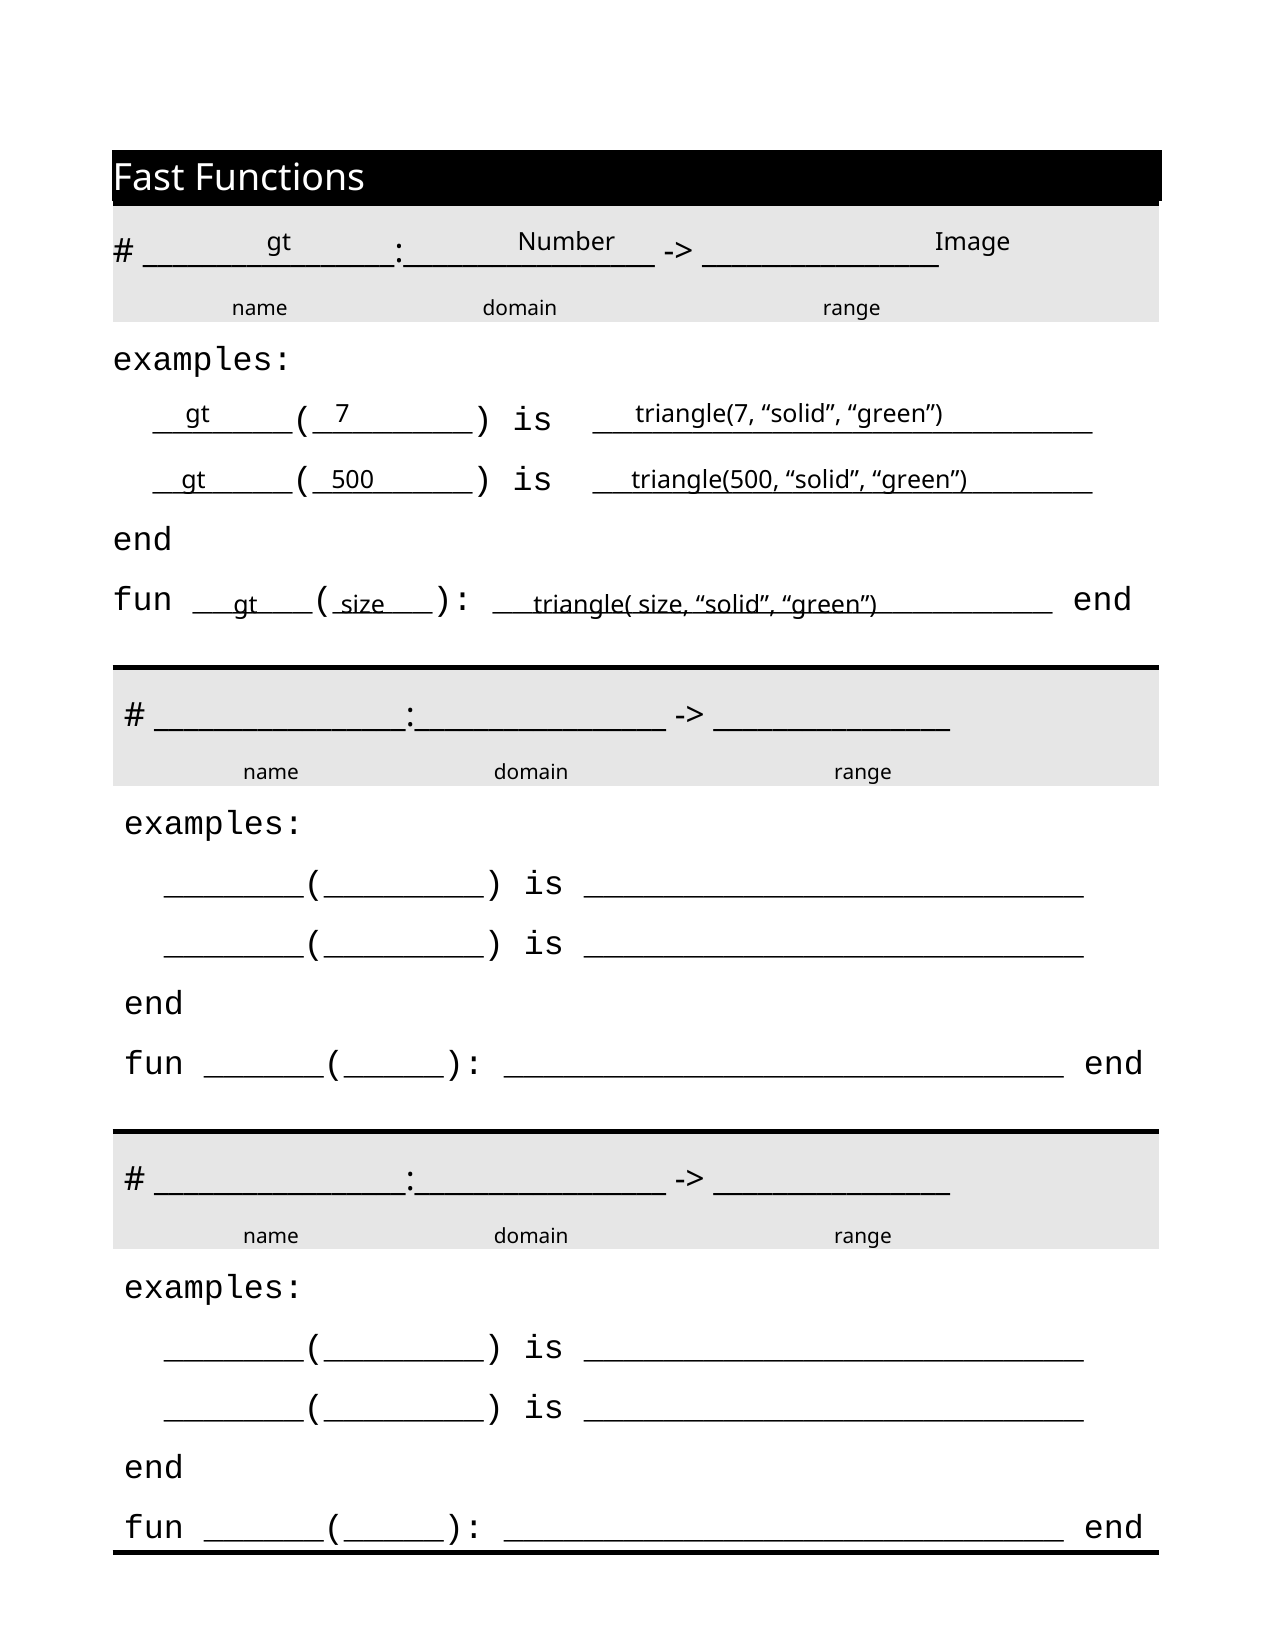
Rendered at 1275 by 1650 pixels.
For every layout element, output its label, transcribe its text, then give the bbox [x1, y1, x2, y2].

table_cell _______(________) is _________________________ [113, 382, 1159, 442]
table_cell _______(________) is _________________________ [113, 1310, 1159, 1369]
table_cell _______(________) is _________________________ [113, 846, 1159, 906]
table_header # _________________:_________________ -> ________________ name domain range [113, 206, 1159, 322]
table_cell _______(________) is _________________________ [113, 906, 1159, 966]
table_cell # _________________:_________________ -> ________________ name domain range [113, 670, 1159, 786]
table_cell fun ______(_____): ____________________________ end [113, 562, 1159, 665]
table_cell end [113, 1430, 1159, 1489]
table_cell examples: [113, 786, 1159, 846]
table_cell examples: [113, 322, 1159, 382]
table_cell examples: [113, 1250, 1159, 1309]
table_cell fun ______(_____): ____________________________ end [113, 1026, 1159, 1129]
table_cell _______(________) is _________________________ [113, 1370, 1159, 1429]
table_cell end [113, 966, 1159, 1026]
table_cell # _________________:_________________ -> ________________ name domain range [113, 1134, 1159, 1249]
table_cell end [113, 502, 1159, 562]
table_cell _______(________) is _________________________ [113, 442, 1159, 502]
subtitle Fast Functions [112, 150, 1162, 201]
table_cell fun ______(_____): ____________________________ end [113, 1490, 1159, 1549]
